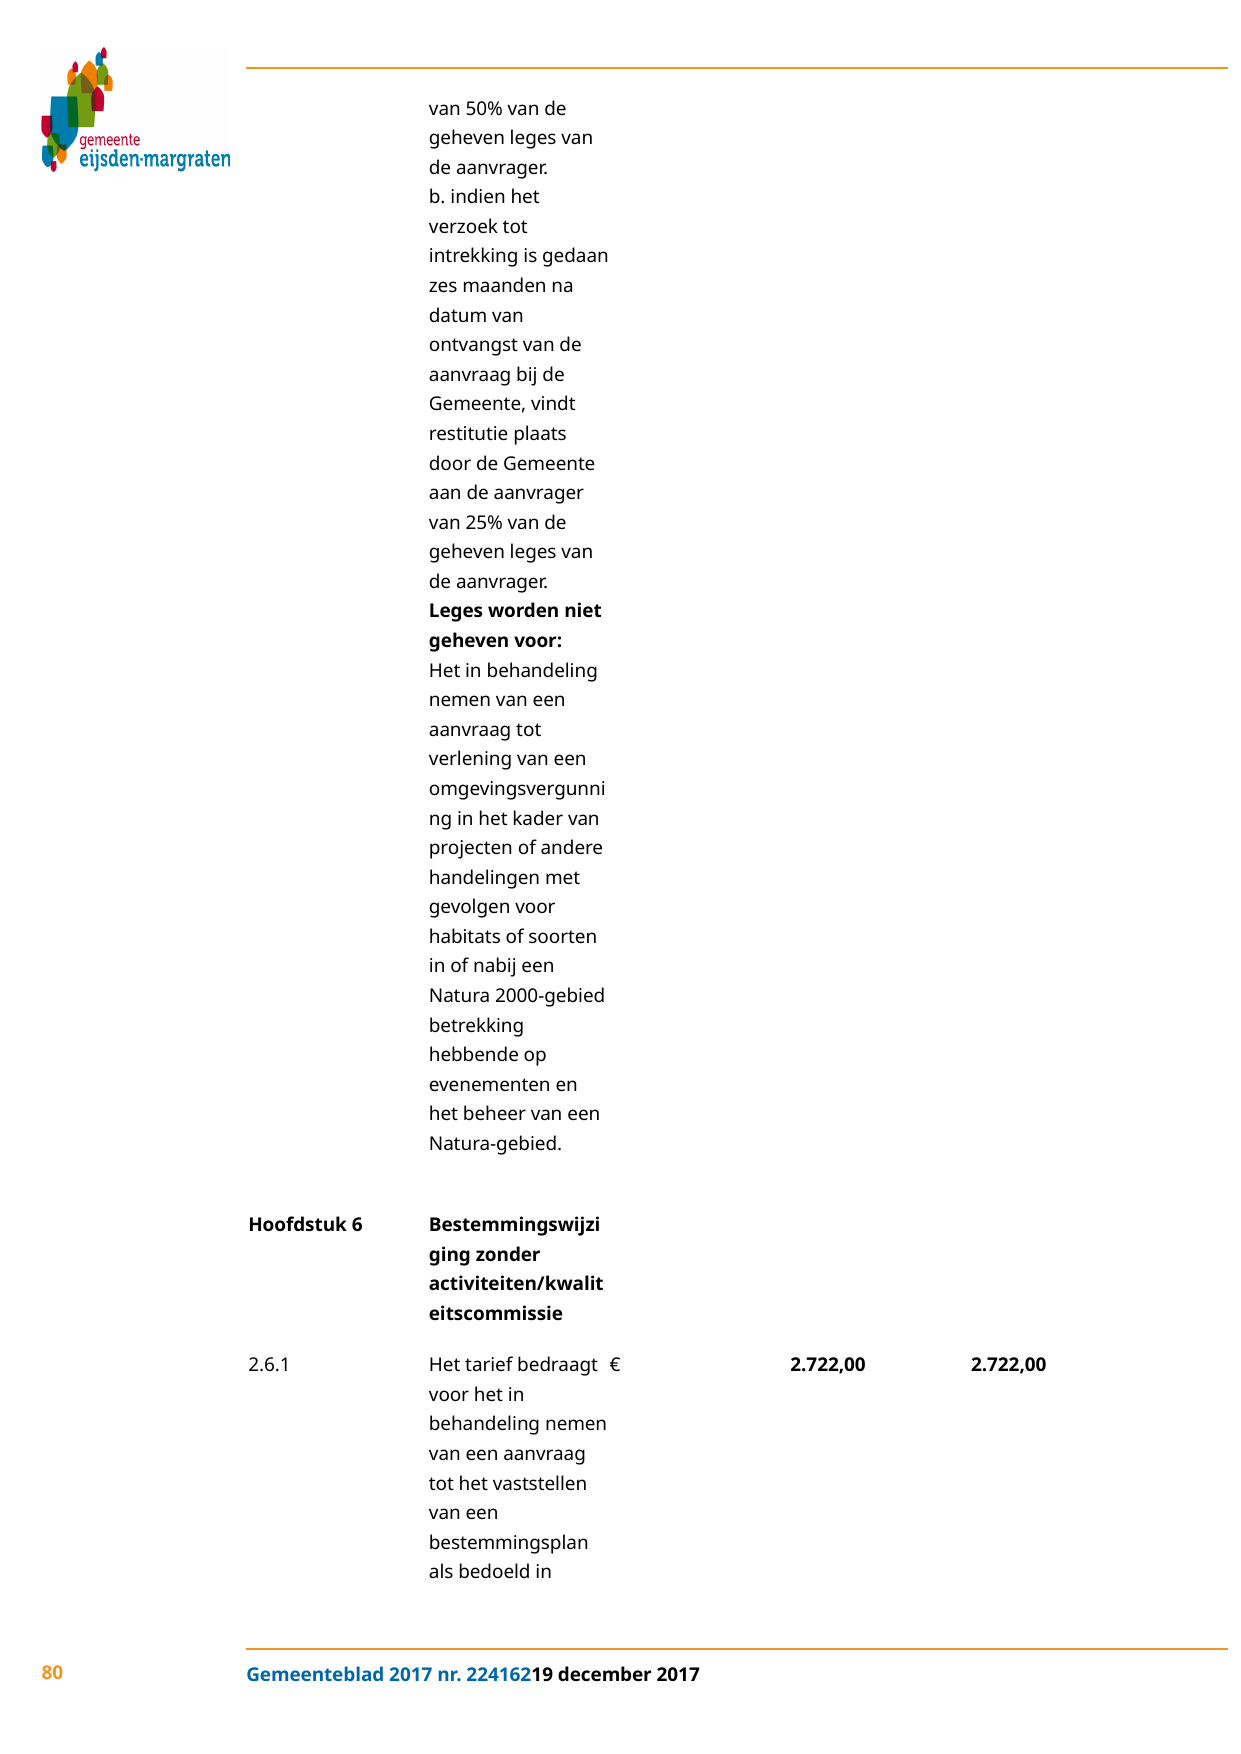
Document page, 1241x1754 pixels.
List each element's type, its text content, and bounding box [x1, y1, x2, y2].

table_cell [790, 95, 971, 1186]
table_cell [790, 1211, 971, 1326]
table_cell 2.722,00 [790, 1351, 971, 1584]
table_cell [429, 1326, 609, 1351]
table_cell [971, 1186, 1152, 1211]
table_cell 2.722,00 [971, 1351, 1152, 1584]
table_cell [609, 1186, 790, 1211]
picture [41, 47, 231, 172]
table_cell 2.6.1 [248, 1351, 429, 1584]
table_cell [609, 1211, 790, 1326]
table_cell [248, 95, 429, 1186]
table_cell [609, 1326, 790, 1351]
table_cell [248, 1326, 429, 1351]
table_cell [429, 1186, 609, 1211]
table_cell [971, 1326, 1152, 1351]
table_cell [790, 1186, 971, 1211]
table_cell [609, 95, 790, 1186]
table_cell Bestemmingswijziging zonder activiteiten/kwaliteitscommissie [429, 1211, 609, 1326]
table_cell van 50% van de geheven leges van de aanvrager. b. indien het verzoek tot intrekking is gedaan zes maanden na datum van ontvangst van de aanvraag bij de Gemeente, vindt restitutie plaats door de Gemeente aan de aanvrager van 25% van de geheven leges van de aanvrager. Leges worden niet geheven voor: Het in behandeling nemen van een aanvraag tot verlening van een omgevingsvergunning in het kader van projecten of andere handelingen met gevolgen voor habitats of soorten in of nabij een Natura 2000-gebied betrekking hebbende op evenementen en het beheer van een Natura-gebied. [429, 95, 609, 1186]
table_cell Hoofdstuk 6 [248, 1211, 429, 1326]
table_cell [971, 1211, 1152, 1326]
table_cell € [609, 1351, 790, 1584]
table_cell [790, 1326, 971, 1351]
table_cell [971, 95, 1152, 1186]
table_cell Het tarief bedraagt voor het in behandeling nemen van een aanvraag tot het vaststellen van een bestemmingsplan als bedoeld in [429, 1351, 609, 1584]
table_cell [248, 1186, 429, 1211]
